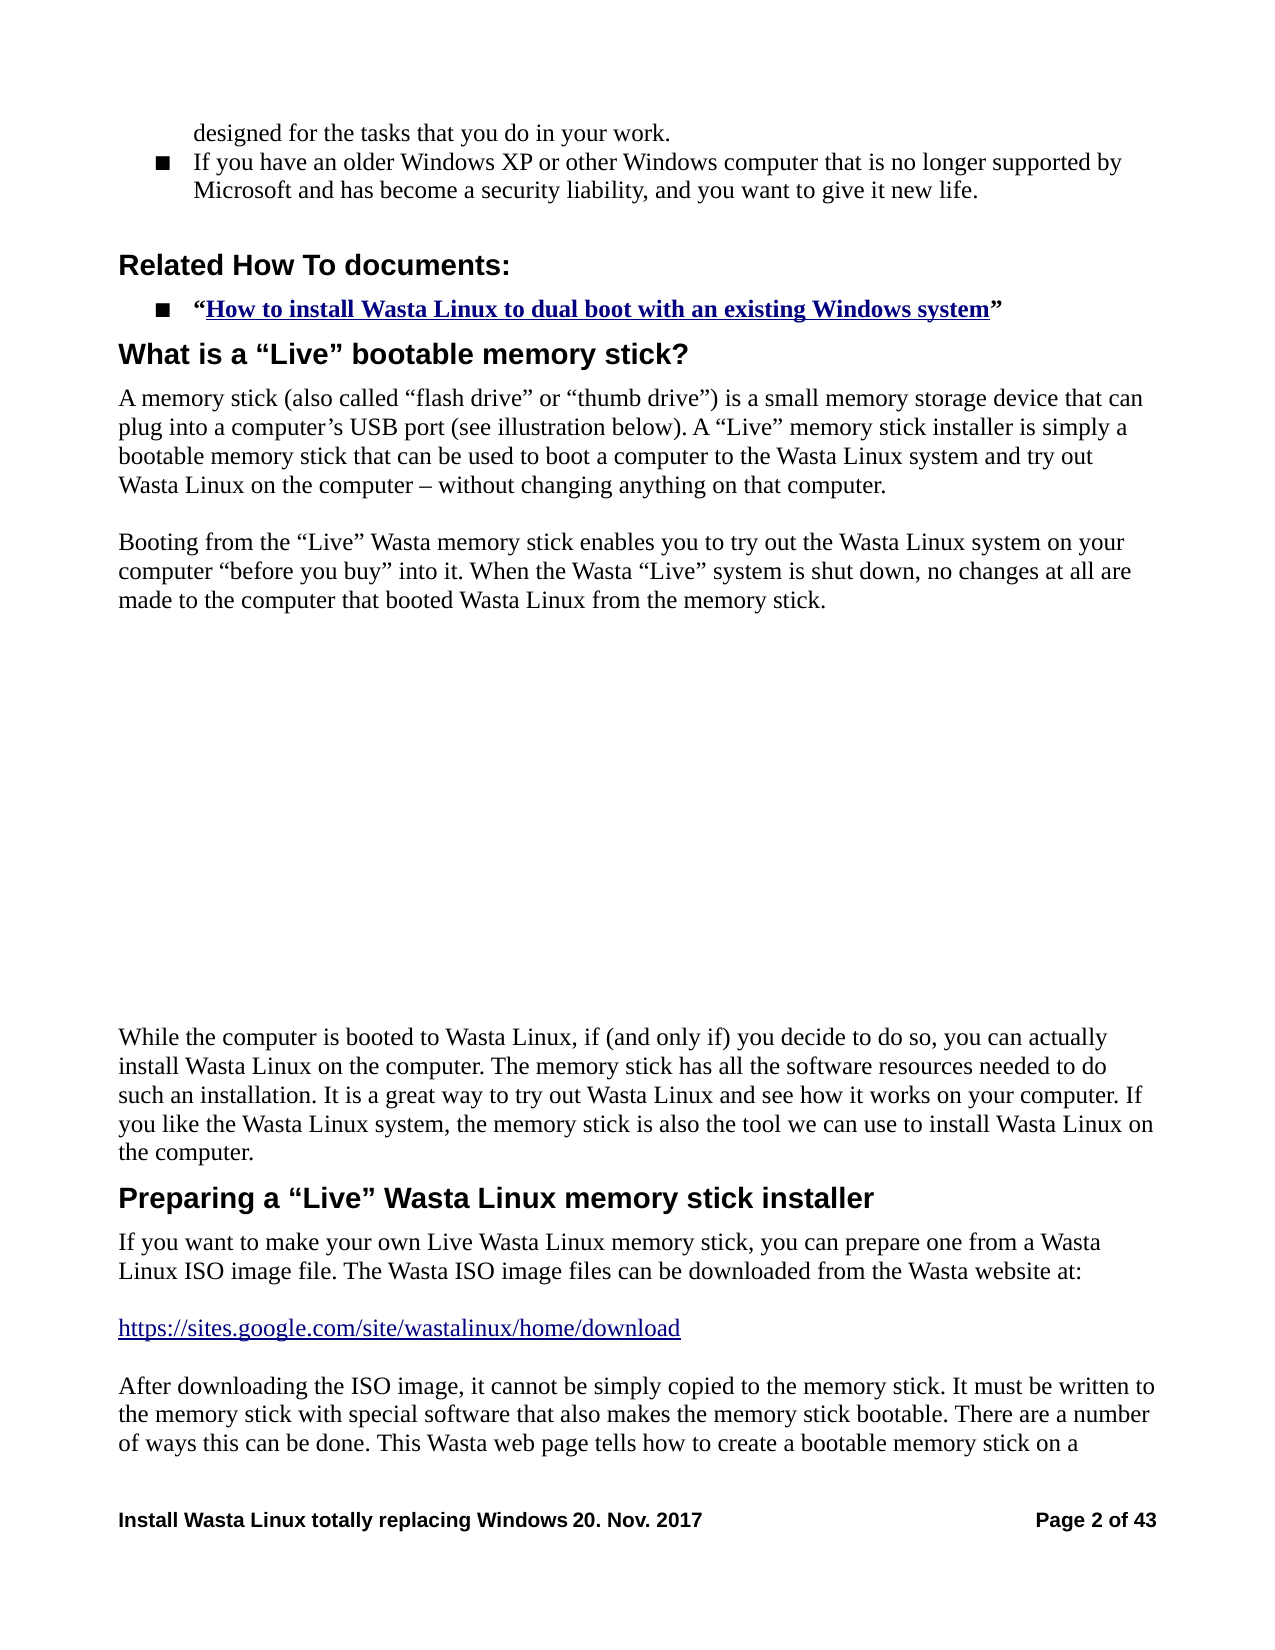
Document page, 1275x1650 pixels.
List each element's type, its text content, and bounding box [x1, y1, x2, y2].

text https://sites.google.com/site/wastalinux/home/download [118, 1313, 1157, 1342]
list “How to install Wasta Linux to dual boot with an existing Windows system” [156, 294, 1157, 323]
list If you have an older Windows XP or other Windows computer that is no longer supported by Microsoft and has become a security liability, and you want to give it new life. [156, 147, 1157, 204]
subtitle What is a “Live” bootable memory stick? [118, 337, 1157, 371]
text A memory stick (also called “flash drive” or “thumb drive”) is a small memory storage device that can plug into a computer’s USB port (see illustration below). A “Live” memory stick installer is simply a bootable memory stick that can be used to boot a computer to the Wasta Linux system and try out Wasta Linux on the computer – without changing anything on that computer. [118, 383, 1157, 498]
text While the computer is booted to Wasta Linux, if (and only if) you decide to do so, you can actually install Wasta Linux on the computer. The memory stick has all the software resources needed to do such an installation. It is a great way to try out Wasta Linux and see how it works on your computer. If you like the Wasta Linux system, the memory stick is also the tool we can use to install Wasta Linux on the computer. [118, 1022, 1157, 1166]
text Booting from the “Live” Wasta memory stick enables you to try out the Wasta Linux system on your computer “before you buy” into it. When the Wasta “Live” system is shut down, no changes at all are made to the computer that booted Wasta Linux from the memory stick. [118, 527, 1157, 613]
text If you want to make your own Live Wasta Linux memory stick, you can prepare one from a Wasta Linux ISO image file. The Wasta ISO image files can be downloaded from the Wasta website at: [118, 1227, 1157, 1284]
subtitle Preparing a “Live” Wasta Linux memory stick installer [118, 1181, 1157, 1214]
subtitle Related How To documents: [118, 248, 1157, 281]
text After downloading the ISO image, it cannot be simply copied to the memory stick. It must be written to the memory stick with special software that also makes the memory stick bootable. There are a number of ways this can be done. This Wasta web page tells how to create a bootable memory stick on a [118, 1371, 1157, 1457]
list designed for the tasks that you do in your work. [156, 118, 1157, 147]
